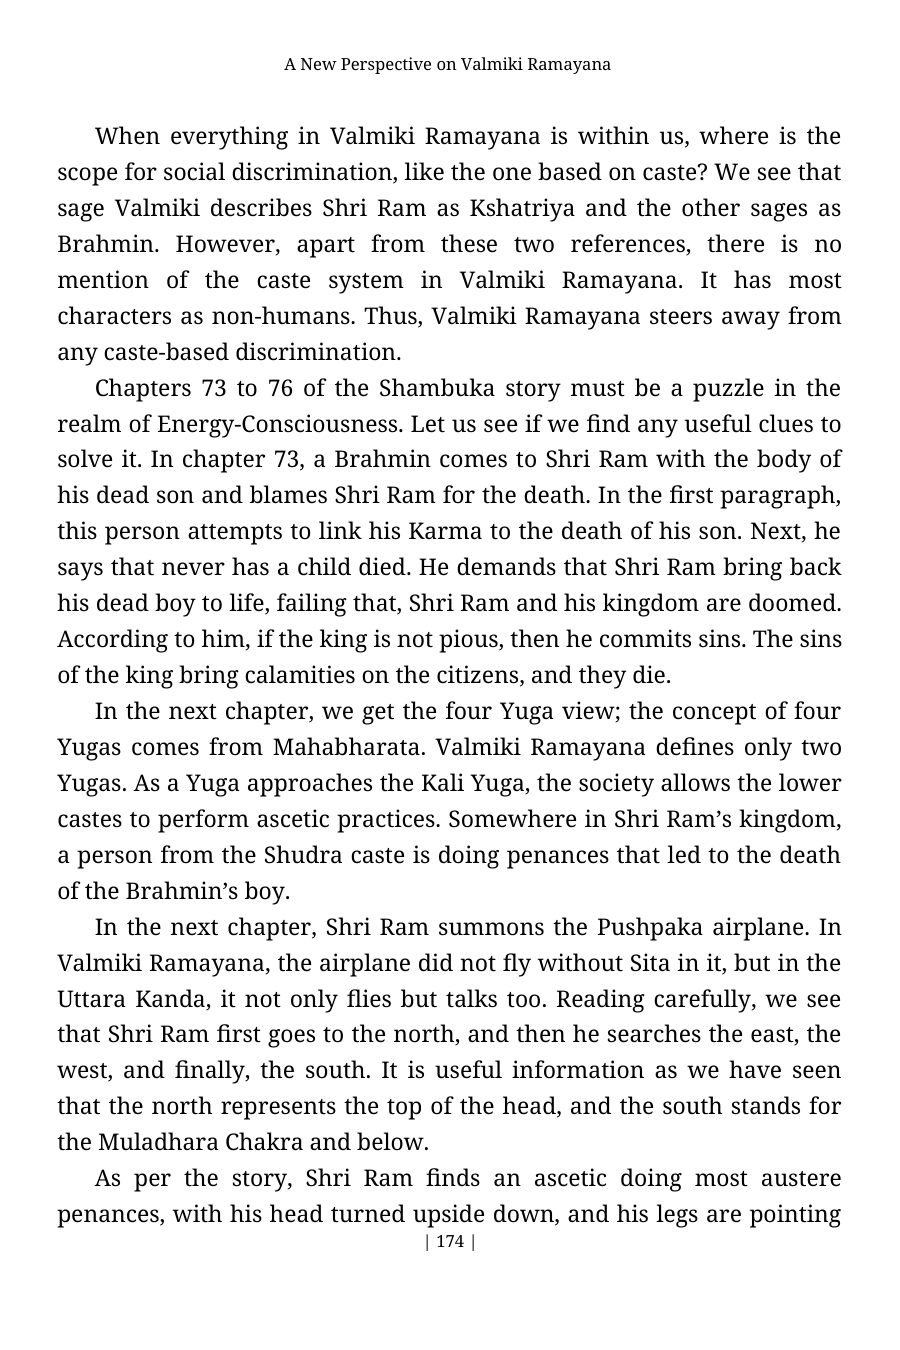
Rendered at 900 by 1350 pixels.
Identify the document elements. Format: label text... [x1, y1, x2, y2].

text As per the story, Shri Ram finds an ascetic doing most austere penances, with his head turned upside down, and his legs are pointing [57, 1162, 843, 1229]
text In the next chapter, we get the four Yuga view; the concept of four Yugas comes from Mahabharata. Valmiki Ramayana defines only two Yugas. As a Yuga approaches the Kali Yuga, the society allows the lower castes to perform ascetic practices. Somewhere in Shri Ram’s kingdom, a person from the Shudra caste is doing penances that led to the death of the Brahmin’s boy. [57, 695, 843, 906]
text When everything in Valmiki Ramayana is within us, where is the scope for social discrimination, like the one based on caste? We see that sage Valmiki describes Shri Ram as Kshatriya and the other sages as Brahmin. However, apart from these two references, there is no mention of the caste system in Valmiki Ramayana. It has most characters as non-humans. Thus, Valmiki Ramayana steers away from any caste-based discrimination. [57, 120, 843, 367]
text In the next chapter, Shri Ram summons the Pushpaka airplane. In Valmiki Ramayana, the airplane did not fly without Sita in it, but in the Uttara Kanda, it not only flies but talks too. Reading carefully, we see that Shri Ram first goes to the north, and then he searches the east, the west, and finally, the south. It is useful information as we have seen that the north represents the top of the head, and the south stands for the Muladhara Chakra and below. [57, 911, 843, 1157]
text Chapters 73 to 76 of the Shambuka story must be a puzzle in the realm of Energy-Consciousness. Let us see if we find any useful clues to solve it. In chapter 73, a Brahmin comes to Shri Ram with the body of his dead son and blames Shri Ram for the death. In the first paragraph, this person attempts to link his Karma to the death of his son. Next, he says that never has a child died. He demands that Shri Ram bring back his dead boy to life, failing that, Shri Ram and his kingdom are doomed. According to him, if the king is not pious, then he commits sins. The sins of the king bring calamities on the citizens, and they die. [57, 372, 843, 690]
